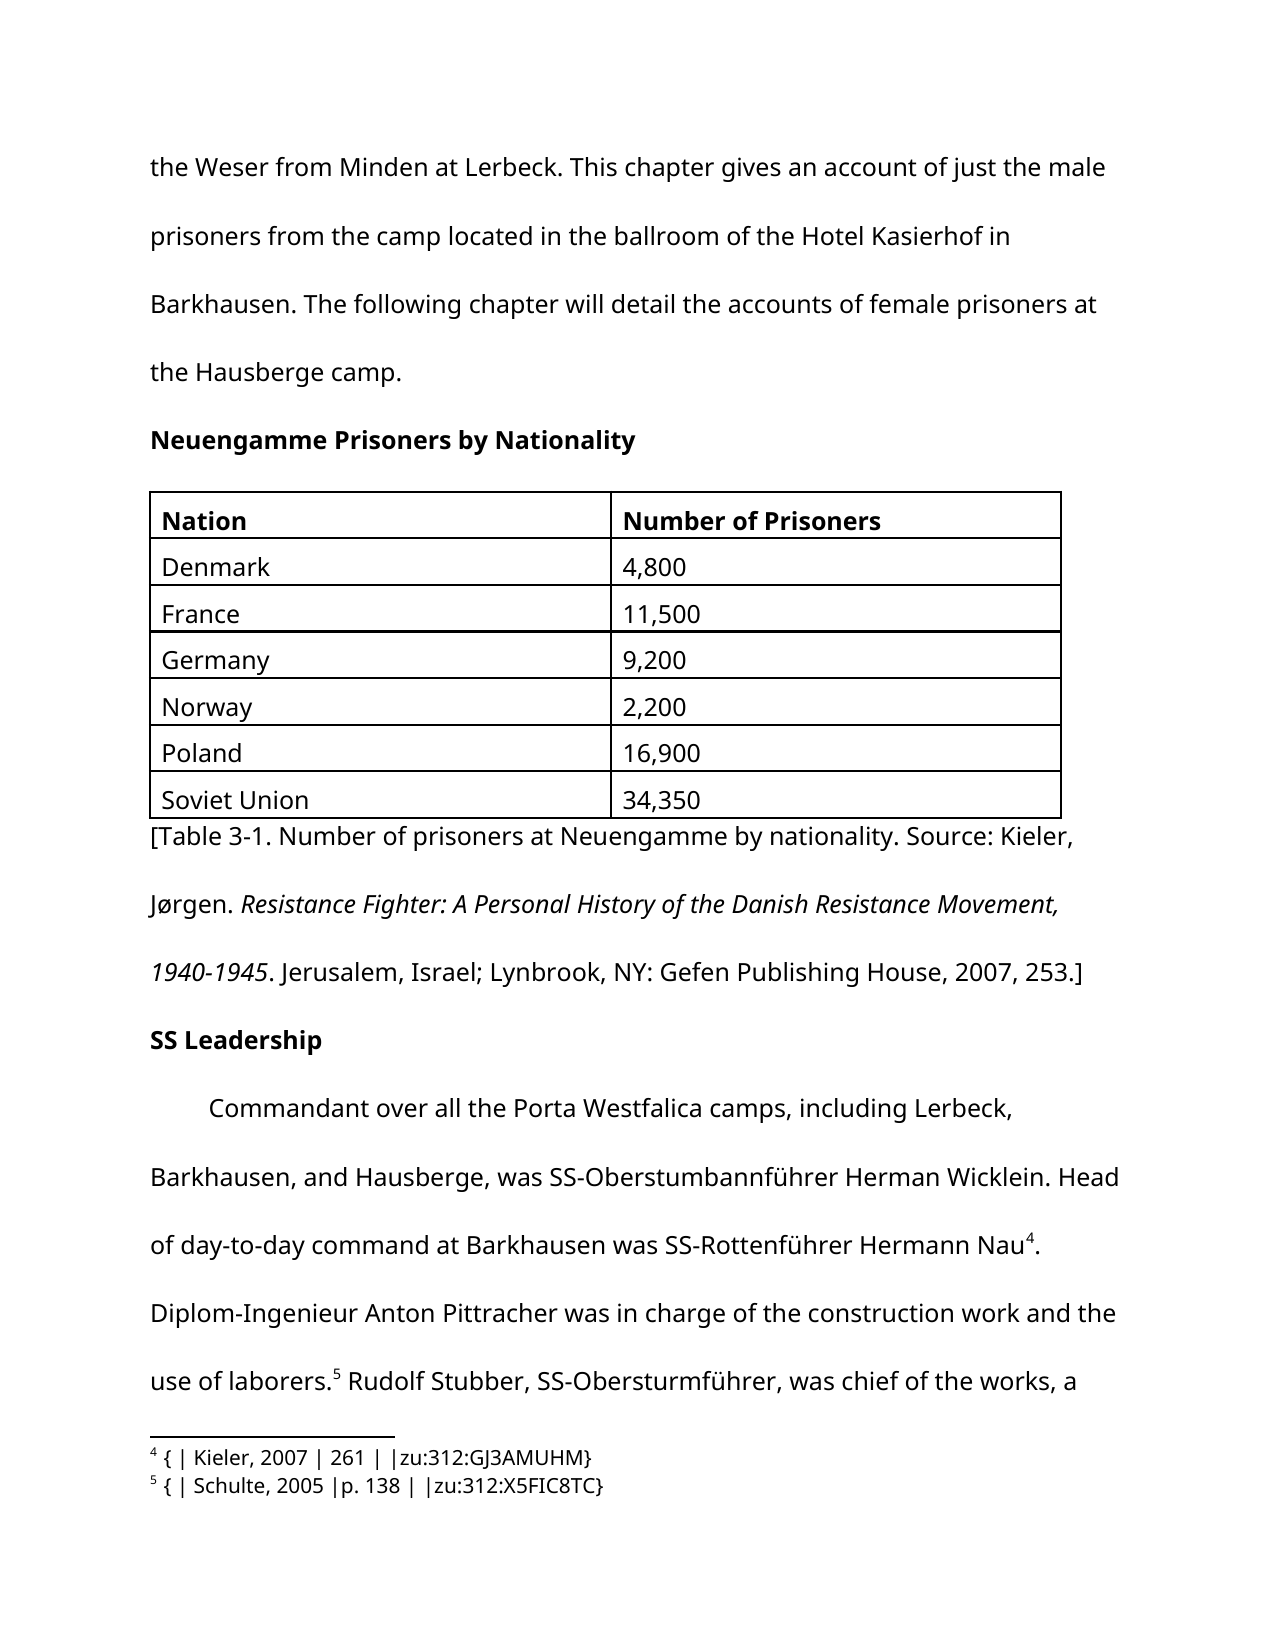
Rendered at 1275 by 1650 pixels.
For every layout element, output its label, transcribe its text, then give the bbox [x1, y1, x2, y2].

text Neuengamme Prisoners by Nationality [150, 422, 1125, 457]
table_cell 34,350 [612, 772, 1060, 817]
text SS Leadership [150, 1023, 1125, 1057]
table_cell 11,500 [612, 586, 1060, 630]
table_cell Poland [151, 726, 610, 770]
table_cell 4,800 [612, 539, 1060, 584]
text Commandant over all the Porta Westfalica camps, including Lerbeck, Barkhausen, and Hausberge, was SS-Oberstumbannführer Herman Wicklein. Head of day-to-day command at Barkhausen was SS-Rottenführer Hermann Nau. Diplom-Ingenieur Anton Pittracher was in charge of the construction work and the use of laborers. Rudolf Stubber, SS-Obersturmführer, was chief of the works, a [150, 1091, 1125, 1398]
table_cell 16,900 [612, 726, 1060, 770]
table_cell Germany [151, 633, 610, 677]
text { | Schulte, 2005 |p. 138 | |zu:312:X5FIC8TC} [150, 1472, 1125, 1500]
table_cell 2,200 [612, 679, 1060, 723]
table_header Nation [151, 493, 610, 537]
table_cell France [151, 586, 610, 630]
text { | Kieler, 2007 | 261 | |zu:312:GJ3AMUHM} [150, 1443, 1125, 1472]
table_cell Denmark [151, 539, 610, 584]
table_header Number of Prisoners [612, 493, 1060, 537]
text [Table 3-1. Number of prisoners at Neuengamme by nationality. Source: Kieler, Jørgen. Resistance Fighter: A Personal History of the Danish Resistance Movement, 1940-1945. Jerusalem, Israel; Lynbrook, NY: Gefen Publishing House, 2007, 253.] [150, 819, 1125, 989]
text the Weser from Minden at Lerbeck. This chapter gives an account of just the male prisoners from the camp located in the ballroom of the Hotel Kasierhof in Barkhausen. The following chapter will detail the accounts of female prisoners at the Hausberge camp. [150, 150, 1125, 388]
table_cell Soviet Union [151, 772, 610, 817]
table_cell Norway [151, 679, 610, 723]
table_cell 9,200 [612, 633, 1060, 677]
